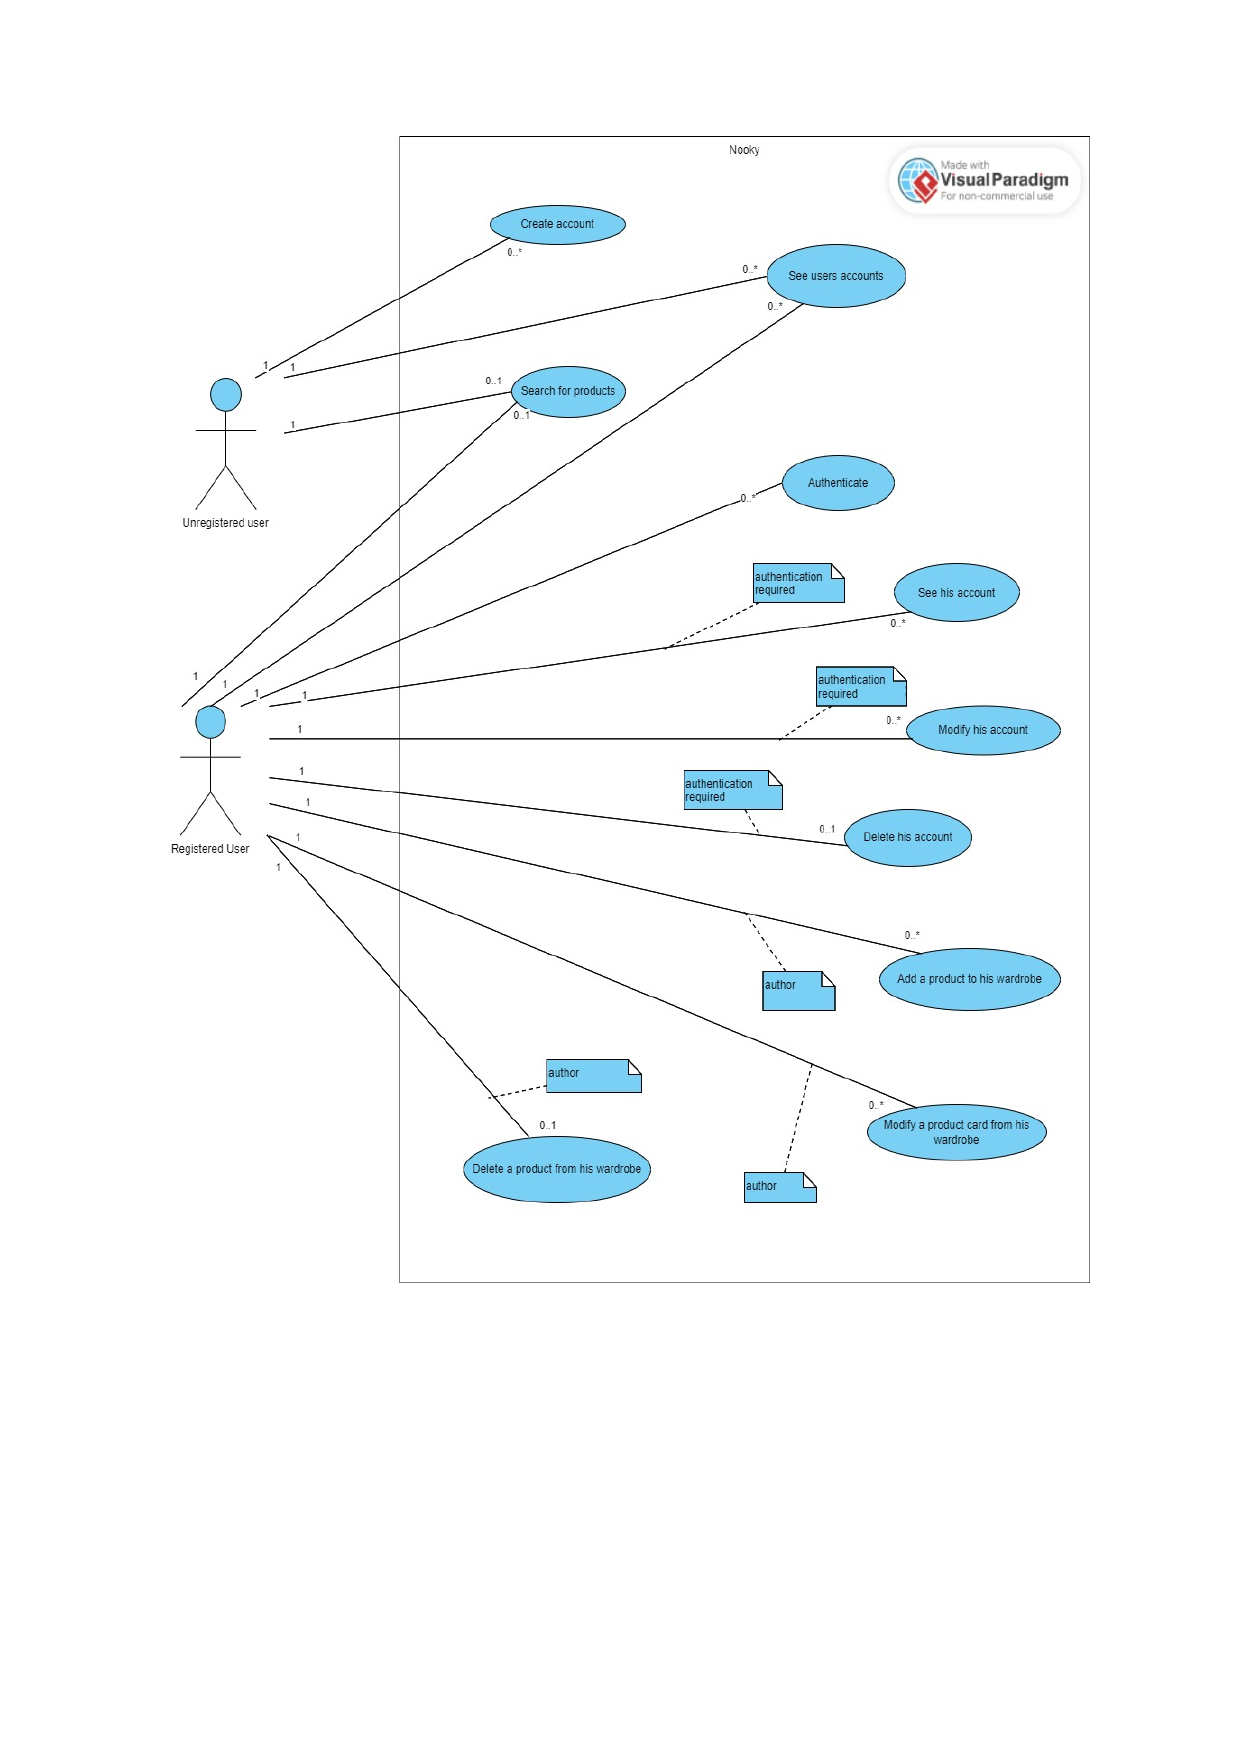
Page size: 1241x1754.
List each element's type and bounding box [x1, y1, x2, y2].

table_cell [118, 118, 1122, 1509]
picture [151, 136, 1090, 1283]
